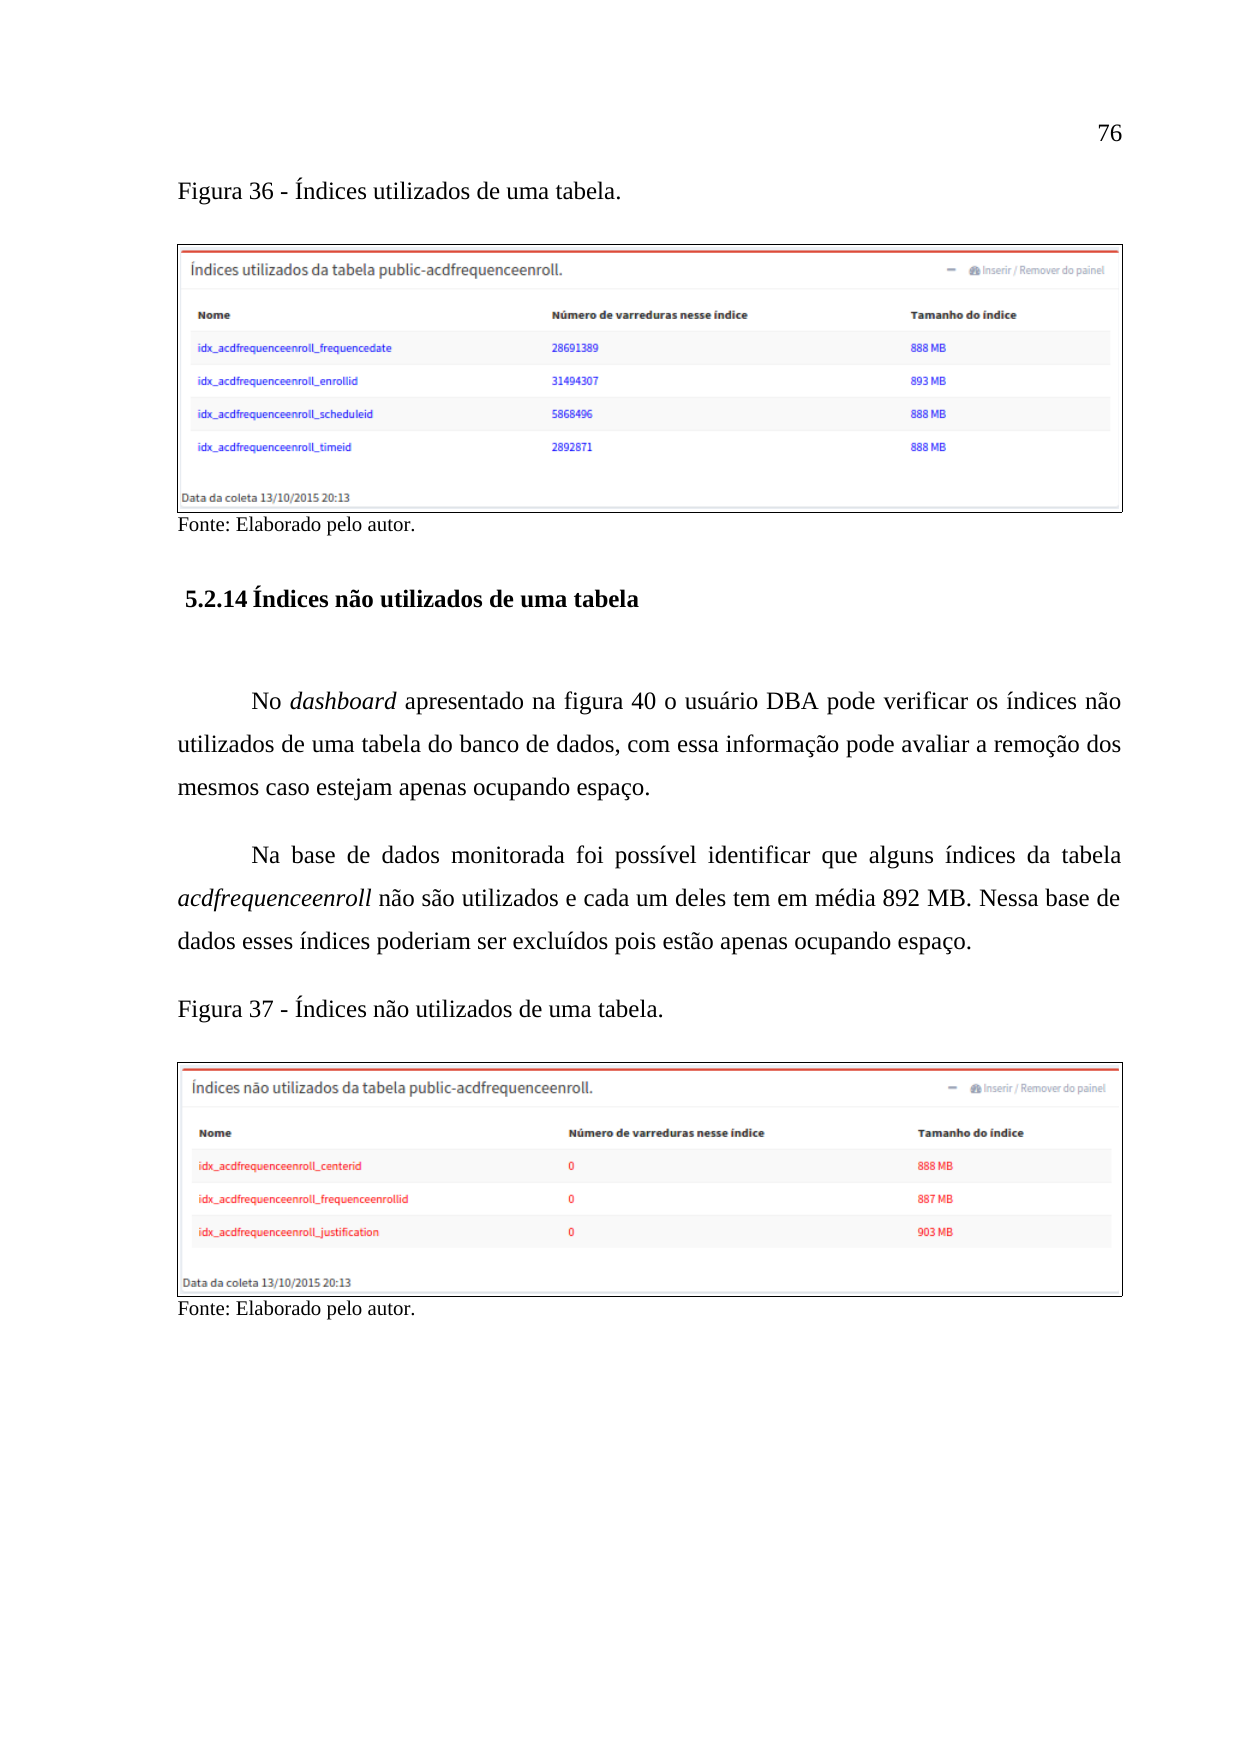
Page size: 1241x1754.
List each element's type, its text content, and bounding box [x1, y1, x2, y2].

list [178, 1063, 1122, 1296]
list Fonte: Elaborado pelo autor. [177, 513, 1122, 536]
picture [180, 1065, 1119, 1294]
text Na base de dados monitorada foi possível identificar que alguns índices da tabela acdfrequenceenroll não são utilizados e cada um deles tem em média 892 MB. Nessa base de dados esses índices poderiam ser excluídos pois estão apenas ocupando espaço. [177, 840, 1122, 955]
picture [180, 247, 1119, 509]
list Índices não utilizados de uma tabela [185, 584, 1122, 613]
text Figura 36 - Índices utilizados de uma tabela. [177, 176, 1122, 205]
text Figura 37 - Índices não utilizados de uma tabela. [177, 994, 1122, 1023]
text No dashboard apresentado na figura 40 o usuário DBA pode verificar os índices não utilizados de uma tabela do banco de dados, com essa informação pode avaliar a remoção dos mesmos caso estejam apenas ocupando espaço. [177, 686, 1122, 801]
list Fonte: Elaborado pelo autor. [177, 1297, 1122, 1320]
list [178, 245, 1122, 512]
